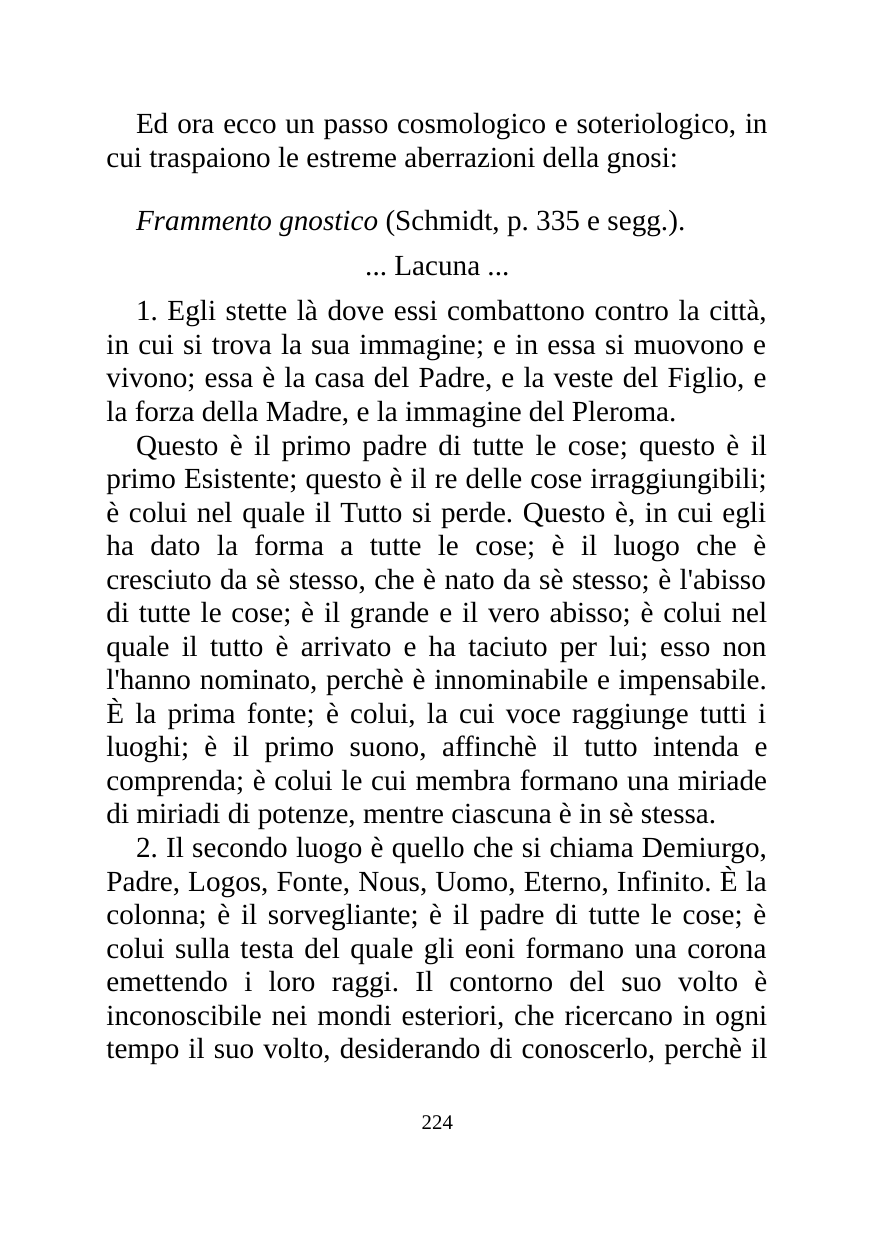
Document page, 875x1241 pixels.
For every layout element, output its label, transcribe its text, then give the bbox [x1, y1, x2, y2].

text 1. Egli stette là dove essi combattono contro la città, in cui si trova la sua immagine; e in essa si muovono e vivono; essa è la casa del Padre, e la veste del Figlio, e la forza della Madre, e la immagine del Pleroma. [106, 293, 768, 428]
text Questo è il primo padre di tutte le cose; questo è il primo Esistente; questo è il re delle cose irraggiungibili; è colui nel quale il Tutto si perde. Questo è, in cui egli ha dato la forma a tutte le cose; è il luogo che è cresciuto da sè stesso, che è nato da sè stesso; è l'abisso di tutte le cose; è il grande e il vero abisso; è colui nel quale il tutto è arrivato e ha taciuto per lui; esso non l'hanno nominato, perchè è innominabile e impensabile. È la prima fonte; è colui, la cui voce raggiunge tutti i luoghi; è il primo suono, affinchè il tutto intenda e comprenda; è colui le cui membra formano una miriade di miriadi di potenze, mentre ciascuna è in sè stessa. [106, 428, 768, 830]
text ... Lacuna ... [106, 248, 768, 282]
text Ed ora ecco un passo cosmologico e soteriologico, in cui traspaiono le estreme aberrazioni della gnosi: [106, 106, 768, 173]
text 2. Il secondo luogo è quello che si chiama Demiurgo, Padre, Logos, Fonte, Nous, Uomo, Eterno, Infinito. È la colonna; è il sorvegliante; è il padre di tutte le cose; è colui sulla testa del quale gli eoni formano una corona emettendo i loro raggi. Il contorno del suo volto è inconoscibile nei mondi esteriori, che ricercano in ogni tempo il suo volto, desiderando di conoscerlo, perchè il [106, 830, 768, 1065]
text Frammento gnostico (Schmidt, p. 335 e segg.). [106, 203, 768, 236]
